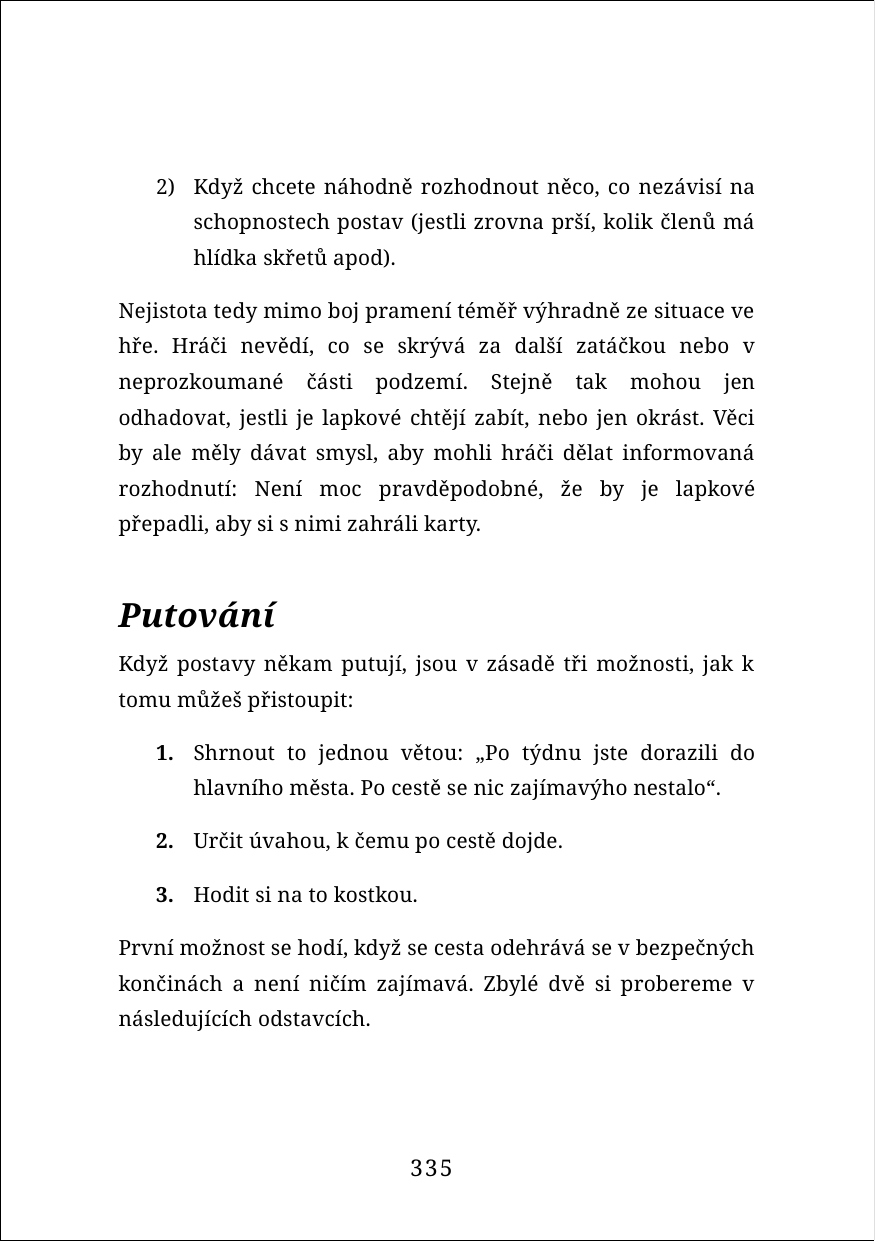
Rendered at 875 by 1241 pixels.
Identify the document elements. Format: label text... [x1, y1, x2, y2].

subtitle Putování [118, 592, 756, 637]
list Určit úvahou, k čemu po cestě dojde. [156, 827, 756, 855]
text Nejistota tedy mimo boj pramení téměř výhradně ze situace ve hře. Hráči nevědí, co se skrývá za další zatáčkou nebo v neprozkoumané části podzemí. Stejně tak mohou jen odhadovat, jestli je lapkové chtějí zabít, nebo jen okrást. Věci by ale měly dávat smysl, aby mohli hráči dělat informovaná rozhodnutí: Není moc pravděpodobné, že by je lapkové přepadli, aby si s nimi zahráli karty. [118, 296, 756, 538]
list Hodit si na to kostkou. [156, 880, 756, 908]
text První možnost se hodí, když se cesta odehrává se v bezpečných končinách a není ničím zajímavá. Zbylé dvě si probereme v následujících odstavcích. [118, 933, 756, 1033]
list Když chcete náhodně rozhodnout něco, co nezávisí na schopnostech postav (jestli zrovna prší, kolik členů má hlídka skřetů apod). [156, 172, 756, 271]
list Shrnout to jednou větou: „Po týdnu jste dorazili do hlavního města. Po cestě se nic zajímavýho nestalo“. [156, 738, 756, 802]
text Když postavy někam putují, jsou v zásadě tři možnosti, jak k tomu můžeš přistoupit: [118, 649, 756, 713]
